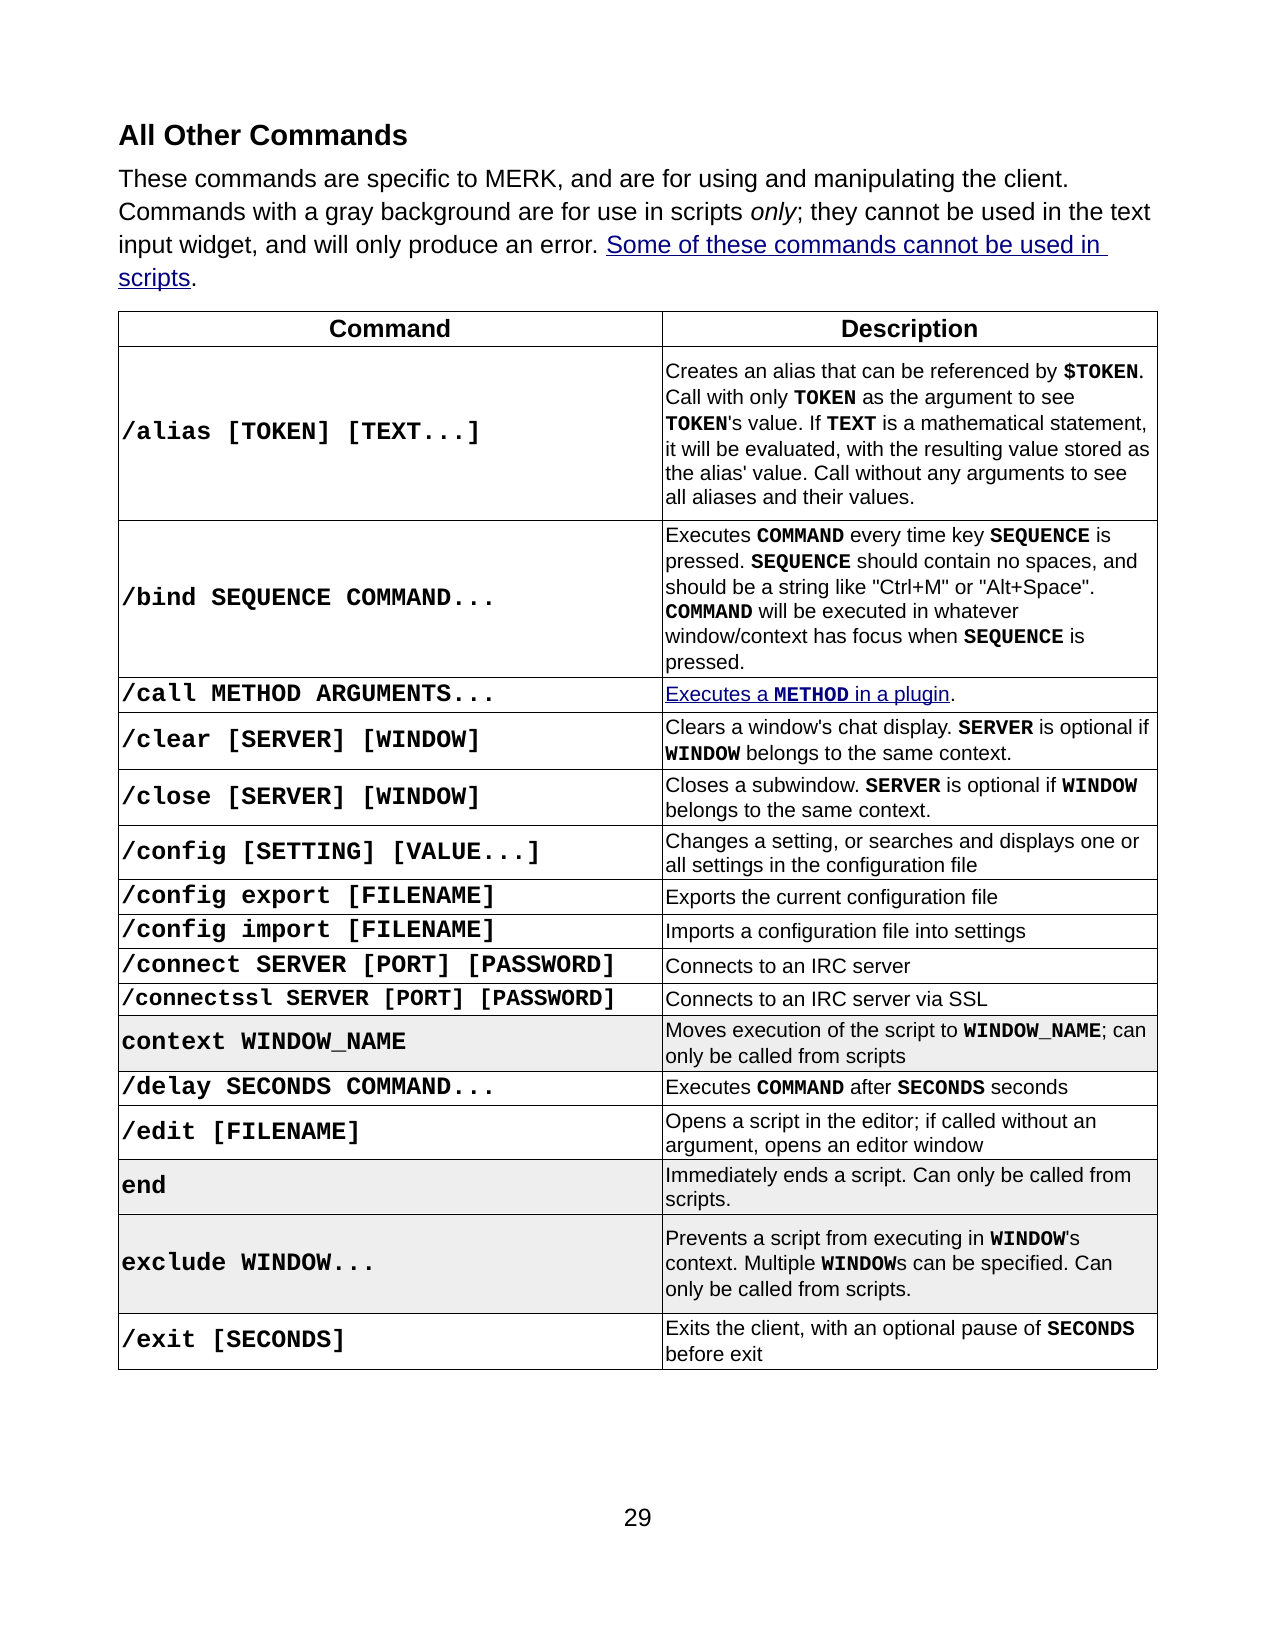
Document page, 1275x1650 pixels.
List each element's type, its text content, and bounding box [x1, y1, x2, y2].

table_cell Immediately ends a script. Can only be called from scripts. [663, 1160, 1157, 1213]
table_cell /close [SERVER] [WINDOW] [119, 770, 662, 825]
table_cell /alias [TOKEN] [TEXT...] [119, 347, 662, 520]
text These commands are specific to MERK, and are for using and manipulating the client. Commands with a gray background are for use in scripts only; they cannot be used in the text input widget, and will only produce an error. Some of these commands cannot be used in scripts. [118, 164, 1157, 292]
table_cell Executes COMMAND every time key SEQUENCE is pressed. SEQUENCE should contain no spaces, and should be a string like "Ctrl+M" or "Alt+Space". COMMAND will be executed in whatever window/context has focus when SEQUENCE is pressed. [663, 521, 1157, 677]
table_cell Exports the current configuration file [663, 880, 1157, 914]
table_cell Changes a setting, or searches and displays one or all settings in the configuration file [663, 826, 1157, 879]
table_cell Executes COMMAND after SECONDS seconds [663, 1072, 1157, 1105]
table_cell /config [SETTING] [VALUE...] [119, 826, 662, 879]
table_cell /connect SERVER [PORT] [PASSWORD] [119, 949, 662, 983]
table_cell /clear [SERVER] [WINDOW] [119, 713, 662, 769]
table_cell /bind SEQUENCE COMMAND... [119, 521, 662, 677]
table_cell /config export [FILENAME] [119, 880, 662, 914]
table_cell exclude WINDOW... [119, 1215, 662, 1313]
table_cell /config import [FILENAME] [119, 915, 662, 948]
table_header Command [119, 312, 662, 346]
table_cell /edit [FILENAME] [119, 1106, 662, 1159]
table_cell Connects to an IRC server [663, 949, 1157, 983]
table_cell Exits the client, with an optional pause of SECONDS before exit [663, 1314, 1157, 1369]
table_cell Imports a configuration file into settings [663, 915, 1157, 948]
table_cell Connects to an IRC server via SSL [663, 984, 1157, 1015]
table_cell end [119, 1160, 662, 1213]
table_cell /delay SECONDS COMMAND... [119, 1072, 662, 1105]
table_cell /connectssl SERVER [PORT] [PASSWORD] [119, 984, 662, 1015]
table_cell Closes a subwindow. SERVER is optional if WINDOW belongs to the same context. [663, 770, 1157, 825]
table_cell Clears a window's chat display. SERVER is optional if WINDOW belongs to the same context. [663, 713, 1157, 769]
table_cell Creates an alias that can be referenced by $TOKEN. Call with only TOKEN as the argument to see TOKEN's value. If TEXT is a mathematical statement, it will be evaluated, with the resulting value stored as the alias' value. Call without any arguments to see all aliases and their values. [663, 347, 1157, 520]
table_cell Executes a METHOD in a plugin. [663, 678, 1157, 712]
table_cell /call METHOD ARGUMENTS... [119, 678, 662, 712]
table_cell Prevents a script from executing in WINDOW's context. Multiple WINDOWs can be specified. Can only be called from scripts. [663, 1215, 1157, 1313]
table_cell Opens a script in the editor; if called without an argument, opens an editor window [663, 1106, 1157, 1159]
table_header Description [663, 312, 1157, 346]
table_cell context WINDOW_NAME [119, 1016, 662, 1071]
subtitle All Other Commands [118, 118, 1157, 152]
table_cell /exit [SECONDS] [119, 1314, 662, 1369]
table_cell Moves execution of the script to WINDOW_NAME; can only be called from scripts [663, 1016, 1157, 1071]
